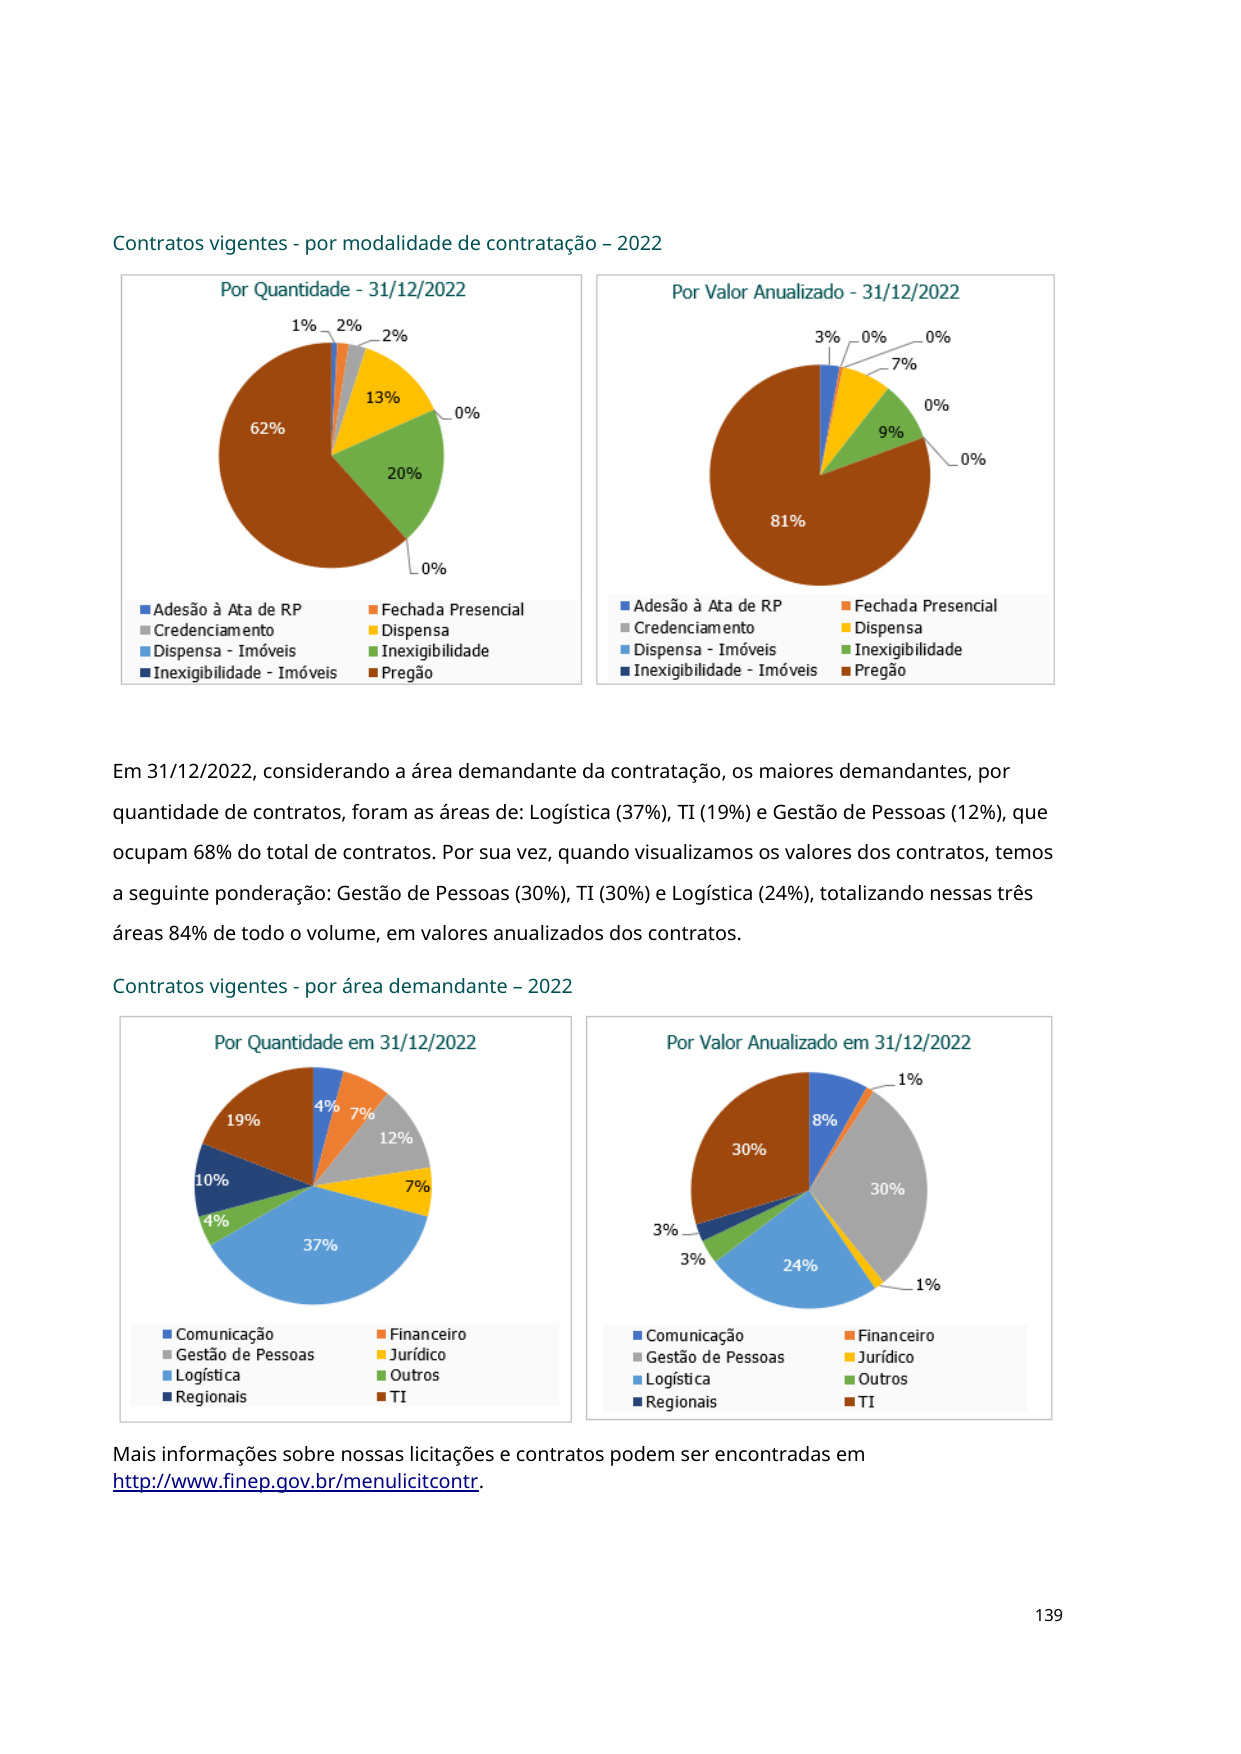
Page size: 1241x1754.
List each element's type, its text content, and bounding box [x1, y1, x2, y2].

text Mais informações sobre nossas licitações e contratos podem ser encontradas em http://www.finep.gov.br/menulicitcontr. [112, 1440, 1063, 1494]
text Em 31/12/2022, considerando a área demandante da contratação, os maiores demandantes, por quantidade de contratos, foram as áreas de: Logística (37%), TI (19%) e Gestão de Pessoas (12%), que ocupam 68% do total de contratos. Por sua vez, quando visualizamos os valores dos contratos, temos a seguinte ponderação: Gestão de Pessoas (30%), TI (30%) e Logística (24%), totalizando nessas três áreas 84% de todo o volume, em valores anualizados dos contratos. [112, 758, 1063, 946]
text Contratos vigentes - por área demandante – 2022 [112, 972, 1063, 999]
text Contratos vigentes - por modalidade de contratação – 2022 [112, 229, 1063, 256]
